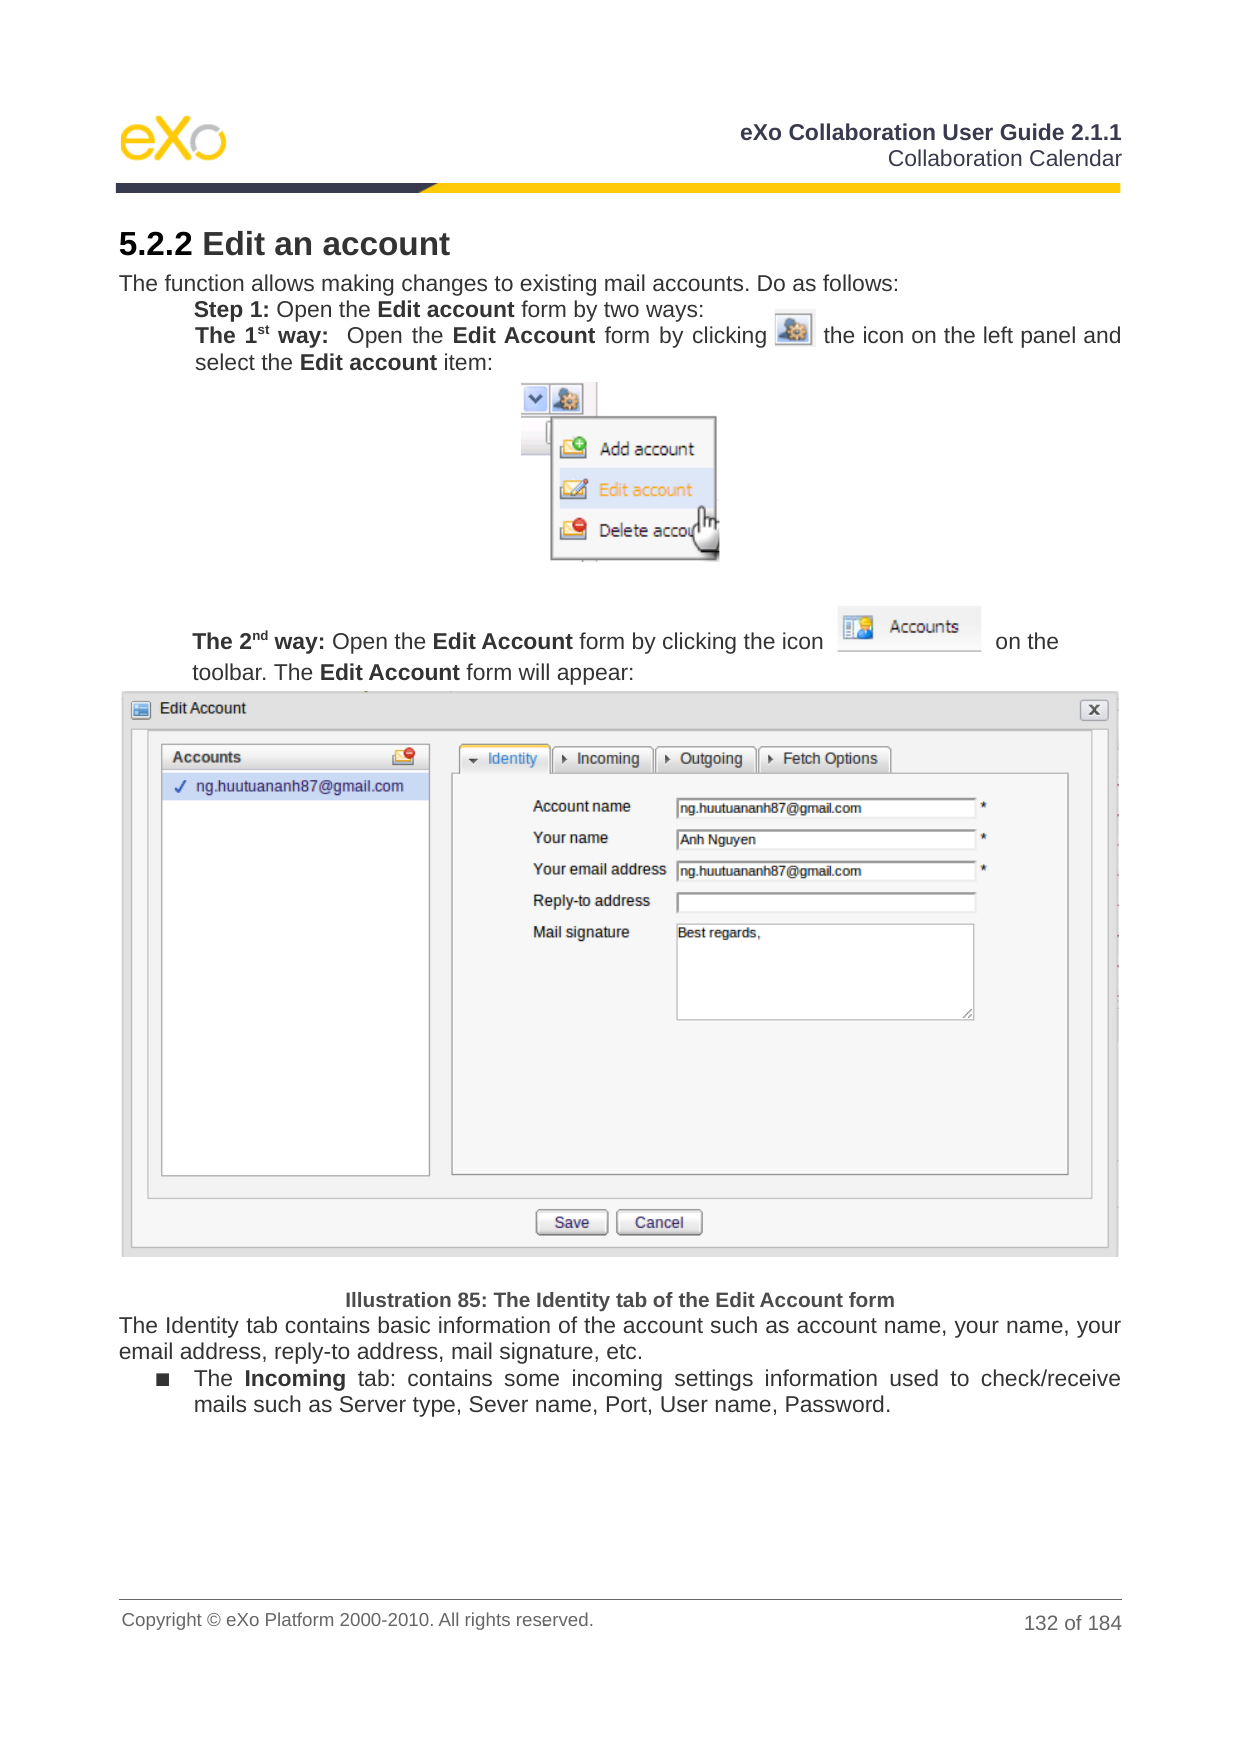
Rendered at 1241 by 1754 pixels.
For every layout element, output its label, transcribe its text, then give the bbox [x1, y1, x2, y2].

text The Identity tab contains basic information of the account such as account name, your name, your email address, reply-to address, mail signature, etc. [118, 1257, 1122, 1365]
text The function allows making changes to existing mail accounts. Do as follows: [118, 269, 1122, 296]
text Illustration 85: The Identity tab of the Edit Account form [122, 1257, 1119, 1312]
picture [120, 115, 227, 161]
picture [115, 183, 1121, 193]
subtitle Edit an account [118, 223, 1122, 262]
picture [121, 691, 1119, 1257]
picture [521, 382, 720, 562]
list Step 1: Open the Edit account form by two ways: [156, 296, 1122, 322]
list The 1st way: Open the Edit Account form by clicking the icon on the left panel and select the Edit account item: [157, 322, 1122, 375]
picture [774, 309, 816, 347]
picture [837, 603, 982, 652]
list The Incoming tab: contains some incoming settings information used to check/receive mails such as Server type, Sever name, Port, User name, Password. [156, 1365, 1122, 1417]
list The 2nd way: Open the Edit Account form by clicking the icon on the toolbar. The Edit Account form will appear: [9, 596, 1122, 686]
